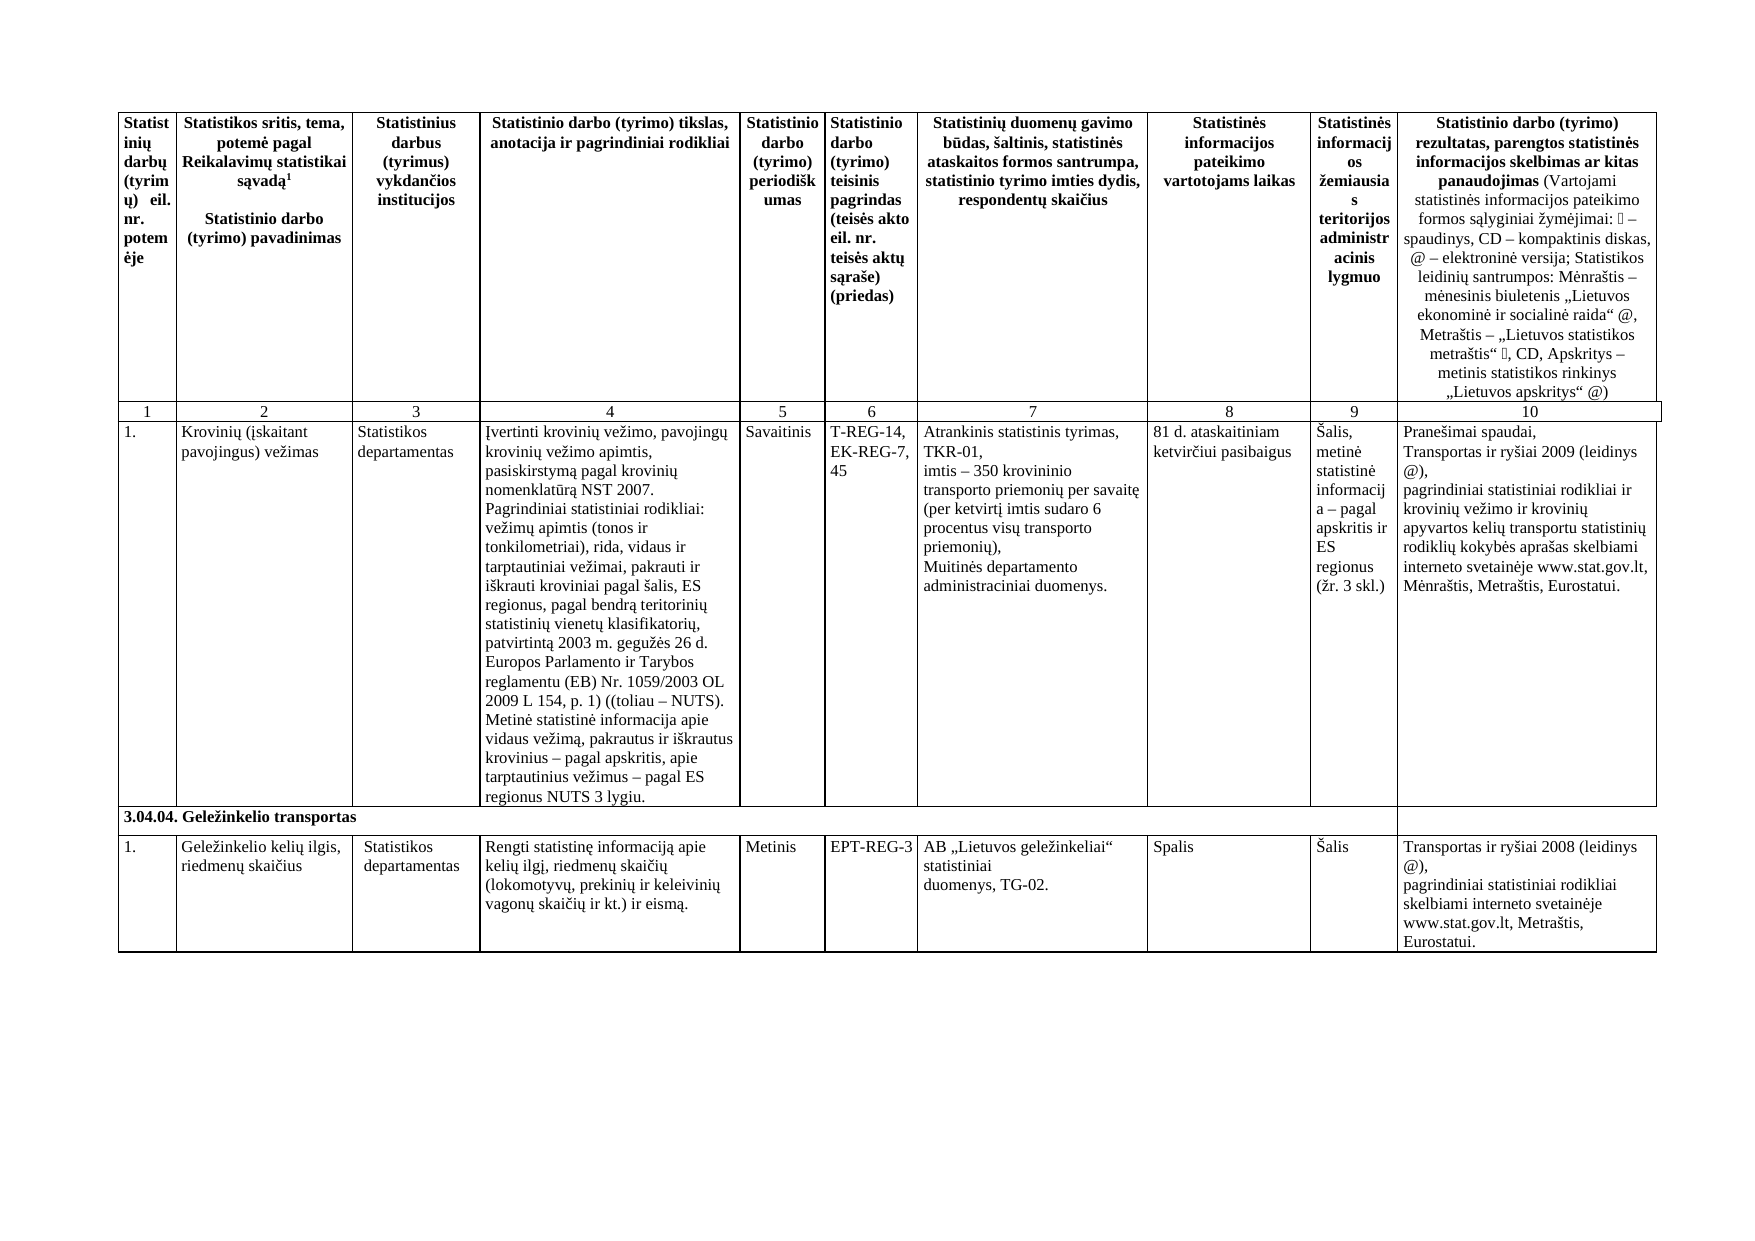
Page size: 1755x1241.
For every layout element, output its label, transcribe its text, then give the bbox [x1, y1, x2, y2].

table_cell 10 [1398, 402, 1661, 421]
table_cell Spalis [1148, 836, 1310, 951]
table_cell 5 [741, 402, 824, 421]
table_cell 1. [119, 422, 176, 806]
table_cell 1. [119, 836, 176, 951]
table_header Statistinių darbų (tyrimų) eil. nr. potemėje [119, 113, 176, 401]
table_header Statistinio darbo (tyrimo) tikslas, anotacija ir pagrindiniai rodikliai [481, 113, 739, 401]
table_header Statistinių duomenų gavimo būdas, šaltinis, statistinės ataskaitos formos santrumpa, statistinio tyrimo imties dydis, respondentų skaičius [918, 113, 1147, 401]
table_cell Statistikos departamentas [353, 836, 479, 951]
table_cell T-REG-14, EK-REG-7, 45 [826, 422, 917, 806]
table_cell Savaitinis [741, 422, 824, 806]
table_cell [1657, 422, 1662, 806]
table_cell [1656, 806, 1662, 835]
table_header Statistinio darbo (tyrimo) teisinis pagrindas (teisės akto eil. nr. teisės aktų sąraše) (priedas) [826, 113, 917, 401]
table_cell Geležinkelio kelių ilgis, riedmenų skaičius [177, 836, 352, 951]
table_cell Atrankinis statistinis tyrimas, TKR-01, imtis – 350 krovininio transporto priemonių per savaitę (per ketvirtį imtis sudaro 6 procentus visų transporto priemonių), Muitinės departamento administraciniai duomenys. [918, 422, 1147, 806]
table_header Statistinius darbus (tyrimus) vykdančios institucijos [353, 113, 479, 401]
table_cell Statistikos departamentas [353, 422, 479, 806]
table_cell 3.04.04. Geležinkelio transportas [119, 807, 1397, 835]
table_header Statistinio darbo (tyrimo) periodiškumas [741, 113, 824, 401]
table_cell [1398, 807, 1656, 835]
table_cell Šalis, metinė statistinė informacija – pagal apskritis ir ES regionus (žr. 3 skl.) [1311, 422, 1397, 806]
table_cell AB „Lietuvos geležinkeliai“ statistiniai duomenys, TG-02. [918, 836, 1147, 951]
table_cell Įvertinti krovinių vežimo, pavojingų krovinių vežimo apimtis, pasiskirstymą pagal krovinių nomenklatūrą NST 2007. Pagrindiniai statistiniai rodikliai: vežimų apimtis (tonos ir tonkilometriai), rida, vidaus ir tarptautiniai vežimai, pakrauti ir iškrauti kroviniai pagal šalis, ES regionus, pagal bendrą teritorinių statistinių vienetų klasifikatorių, patvirtintą 2003 m. gegužės 26 d. Europos Parlamento ir Tarybos reglamentu (EB) Nr. 1059/2003 OL 2009 L 154, p. 1) ((toliau – NUTS). Metinė statistinė informacija apie vidaus vežimą, pakrautus ir iškrautus krovinius – pagal apskritis, apie tarptautinius vežimus – pagal ES regionus NUTS 3 lygiu. [481, 422, 739, 806]
table_cell 9 [1311, 402, 1397, 421]
table_cell 2 [177, 402, 352, 421]
table_cell Transportas ir ryšiai 2008 (leidinys @), pagrindiniai statistiniai rodikliai skelbiami interneto svetainėje www.stat.gov.lt, Metraštis, Eurostatui. [1398, 836, 1656, 951]
table_header Statistikos sritis, tema, potemė pagal Reikalavimų statistikai sąvadą1 Statistinio darbo (tyrimo) pavadinimas [177, 113, 352, 401]
table_cell 8 [1148, 402, 1310, 421]
table_header Statistinio darbo (tyrimo) rezultatas, parengtos statistinės informacijos skelbimas ar kitas panaudojimas (Vartojami statistinės informacijos pateikimo formos sąlyginiai žymėjimai:  – spaudinys, CD – kompaktinis diskas, @ – elektroninė versija; Statistikos leidinių santrumpos: Mėnraštis – mėnesinis biuletenis „Lietuvos ekonominė ir socialinė raida“ @, Metraštis – „Lietuvos statistikos metraštis“ , CD, Apskritys – metinis statistikos rinkinys „Lietuvos apskritys“ @) [1398, 113, 1656, 401]
table_cell 7 [918, 402, 1147, 421]
table_cell Pranešimai spaudai, Transportas ir ryšiai 2009 (leidinys @), pagrindiniai statistiniai rodikliai ir krovinių vežimo ir krovinių apyvartos kelių transportu statistinių rodiklių kokybės aprašas skelbiami interneto svetainėje www.stat.gov.lt, Mėnraštis, Metraštis, Eurostatui. [1398, 422, 1656, 806]
table_header Statistinės informacijos pateikimo vartotojams laikas [1148, 113, 1310, 401]
table_cell 1 [119, 402, 176, 421]
table_cell [1657, 835, 1662, 951]
table_cell 6 [826, 402, 917, 421]
table_cell Metinis [741, 836, 824, 951]
table_header Statistinės informacijos žemiausias teritorijos administracinis lygmuo [1311, 113, 1397, 401]
table_cell EPT-REG-3 [826, 836, 917, 951]
table_header [1657, 112, 1662, 401]
table_cell 81 d. ataskaitiniam ketvirčiui pasibaigus [1148, 422, 1310, 806]
table_cell 3 [353, 402, 479, 421]
table_cell Krovinių (įskaitant pavojingus) vežimas [177, 422, 352, 806]
table_cell 4 [481, 402, 739, 421]
table_cell Šalis [1311, 836, 1397, 951]
table_cell Rengti statistinę informaciją apie kelių ilgį, riedmenų skaičių (lokomotyvų, prekinių ir keleivinių vagonų skaičių ir kt.) ir eismą. [481, 836, 739, 951]
